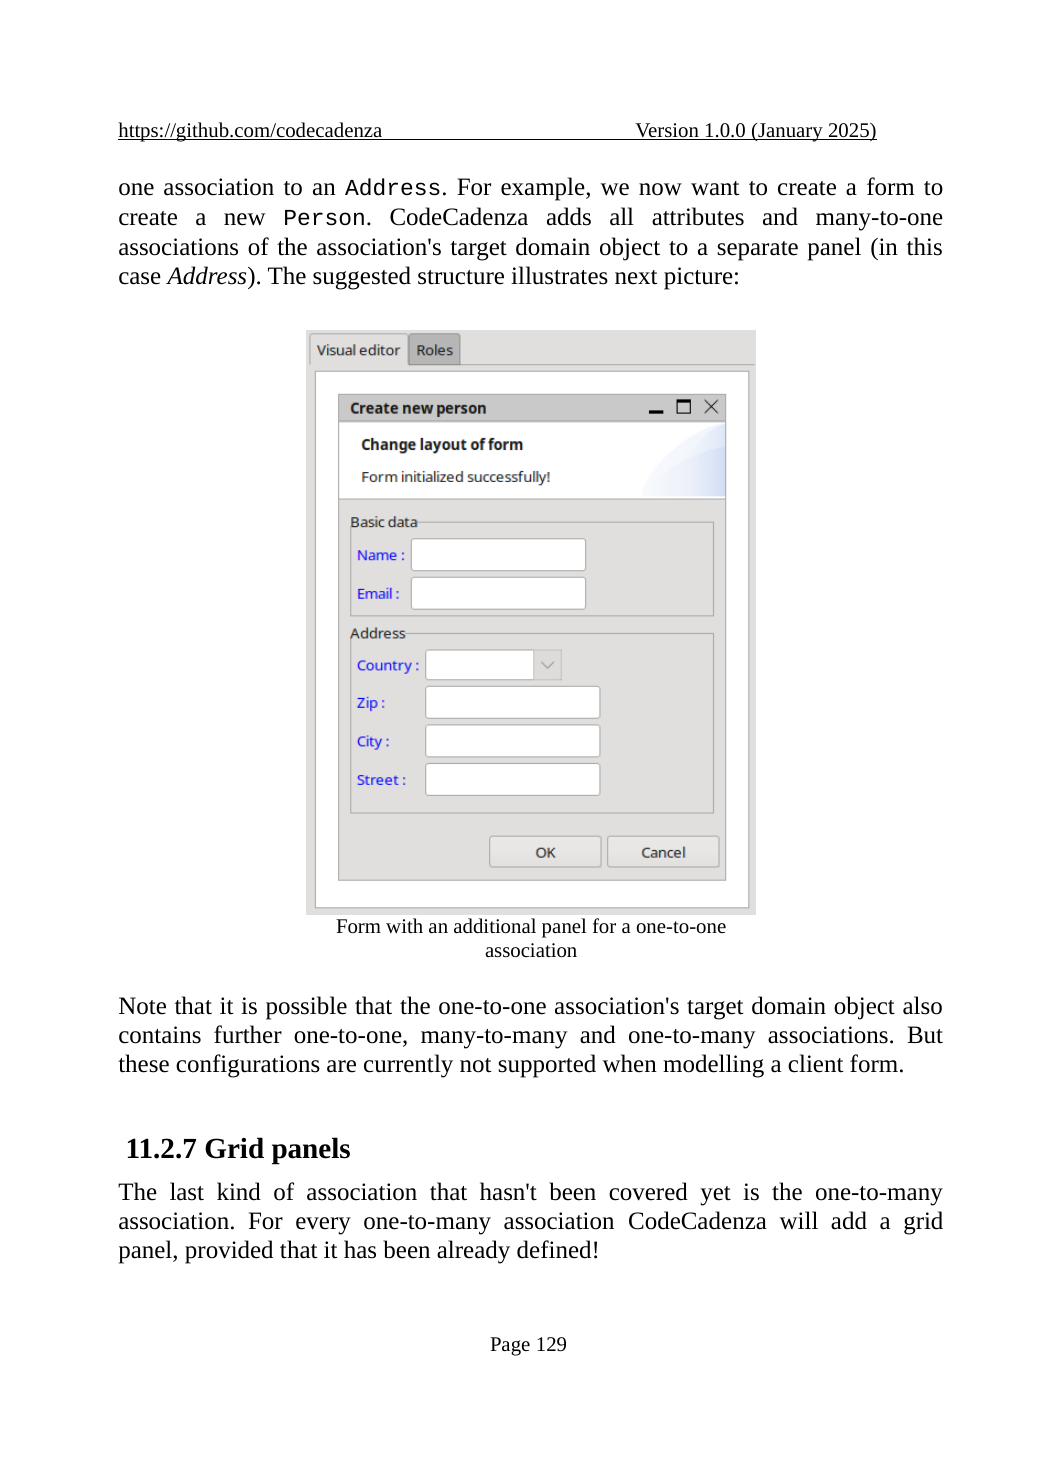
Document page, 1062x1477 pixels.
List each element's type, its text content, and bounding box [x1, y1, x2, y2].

text one association to an Address. For example, we now want to create a form to create a new Person. CodeCadenza adds all attributes and many-to-one associations of the association's target domain object to a separate panel (in this case Address). The suggested structure illustrates next picture: [118, 172, 944, 289]
text Form with an additional panel for a one-to-one association [306, 915, 756, 962]
picture [306, 330, 756, 915]
subtitle Grid panels [118, 1131, 944, 1165]
text The last kind of association that hasn't been covered yet is the one-to-many association. For every one-to-many association CodeCadenza will add a grid panel, provided that it has been already defined! [118, 1177, 944, 1263]
text Note that it is possible that the one-to-one association's target domain object also contains further one-to-one, many-to-many and one-to-many associations. But these configurations are currently not supported when modelling a client form. [118, 991, 944, 1077]
